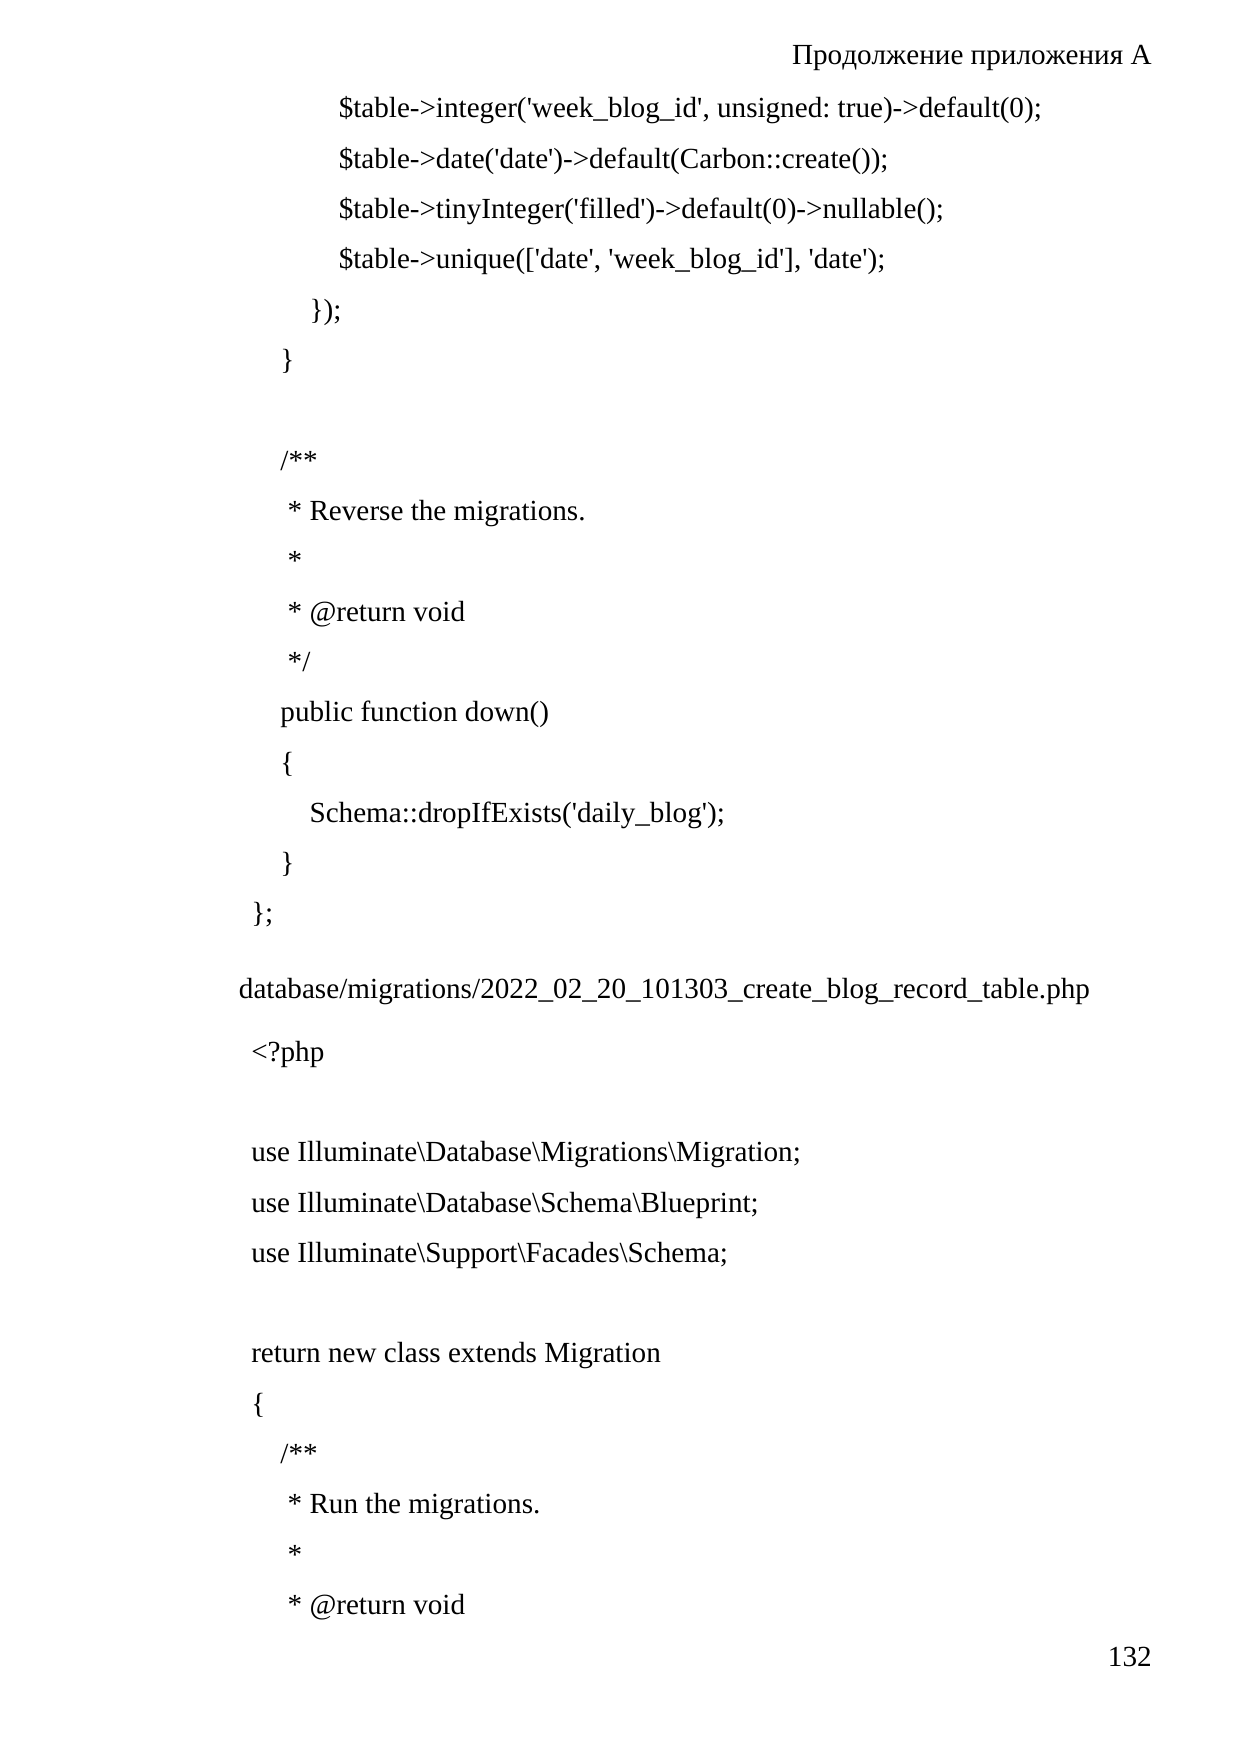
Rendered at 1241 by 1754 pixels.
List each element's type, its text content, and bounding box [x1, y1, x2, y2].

text * [177, 543, 1152, 577]
text { [177, 1386, 1152, 1419]
subtitle database/migrations/2022_02_20_101303_create_blog_record_table.php [177, 971, 1152, 1004]
text * Reverse the migrations. [177, 493, 1152, 527]
text /** [177, 443, 1152, 476]
text use Illuminate\Database\Schema\Blueprint; [177, 1185, 1152, 1218]
text $table->date('date')->default(Carbon::create()); [177, 141, 1152, 174]
text public function down() [177, 694, 1152, 728]
text } [177, 845, 1152, 879]
text $table->unique(['date', 'week_blog_id'], 'date'); [177, 242, 1152, 275]
text */ [177, 644, 1152, 678]
text }; [177, 896, 1152, 929]
text <?php [177, 1034, 1152, 1067]
text * @return void [177, 1587, 1152, 1621]
text * @return void [177, 594, 1152, 627]
text { [177, 745, 1152, 778]
text use Illuminate\Database\Migrations\Migration; [177, 1134, 1152, 1168]
text * [177, 1537, 1152, 1570]
text $table->integer('week_blog_id', unsigned: true)->default(0); [177, 91, 1152, 124]
text /** [177, 1436, 1152, 1470]
text use Illuminate\Support\Facades\Schema; [177, 1235, 1152, 1268]
text Schema::dropIfExists('daily_blog'); [177, 795, 1152, 828]
text } [177, 342, 1152, 376]
text }); [177, 292, 1152, 325]
text $table->tinyInteger('filled')->default(0)->nullable(); [177, 191, 1152, 225]
text * Run the migrations. [177, 1487, 1152, 1520]
text return new class extends Migration [177, 1336, 1152, 1369]
